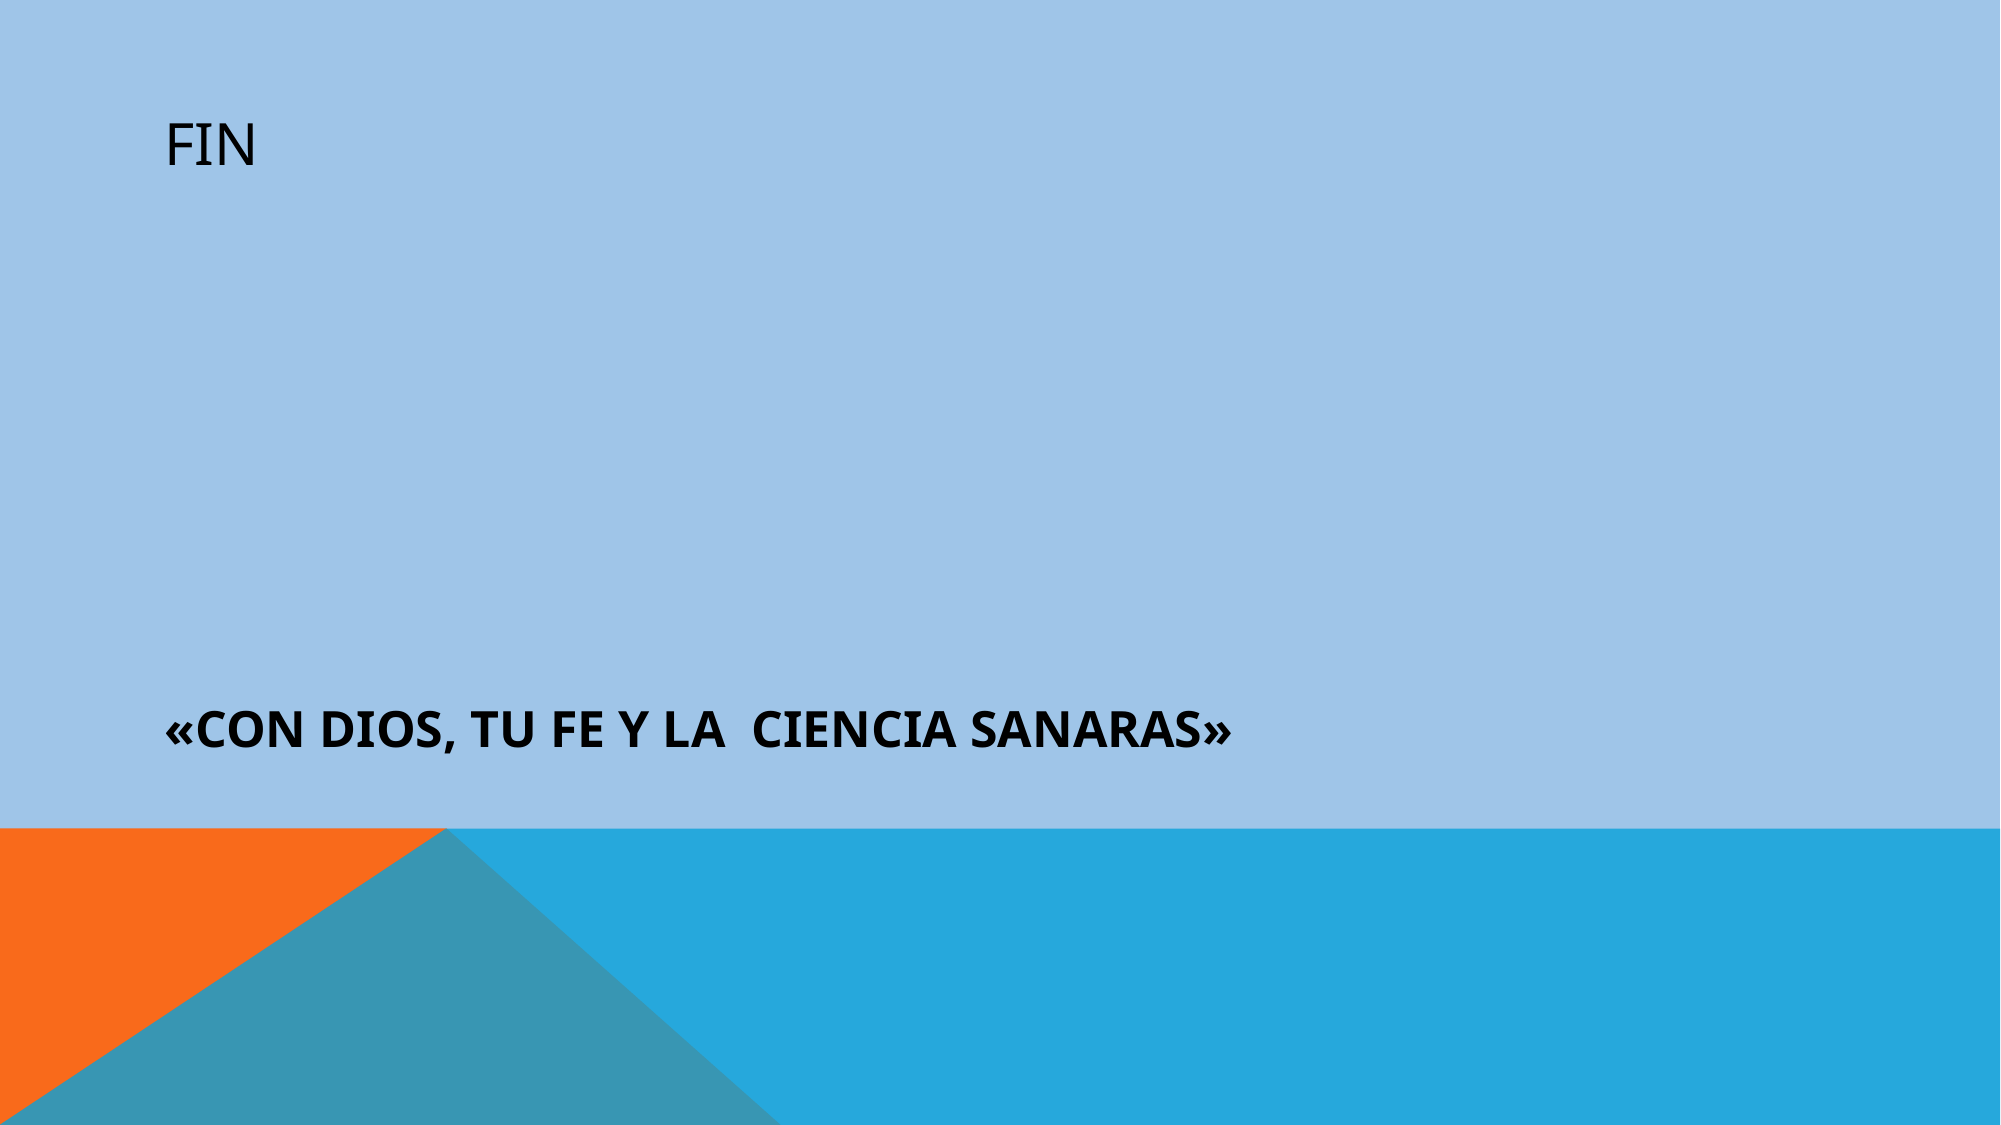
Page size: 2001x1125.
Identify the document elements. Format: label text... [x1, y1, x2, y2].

text_box «CON DIOS, TU FE Y LA CIENCIA SANARAS» [149, 689, 1850, 950]
text_box FIN [149, 99, 1850, 663]
